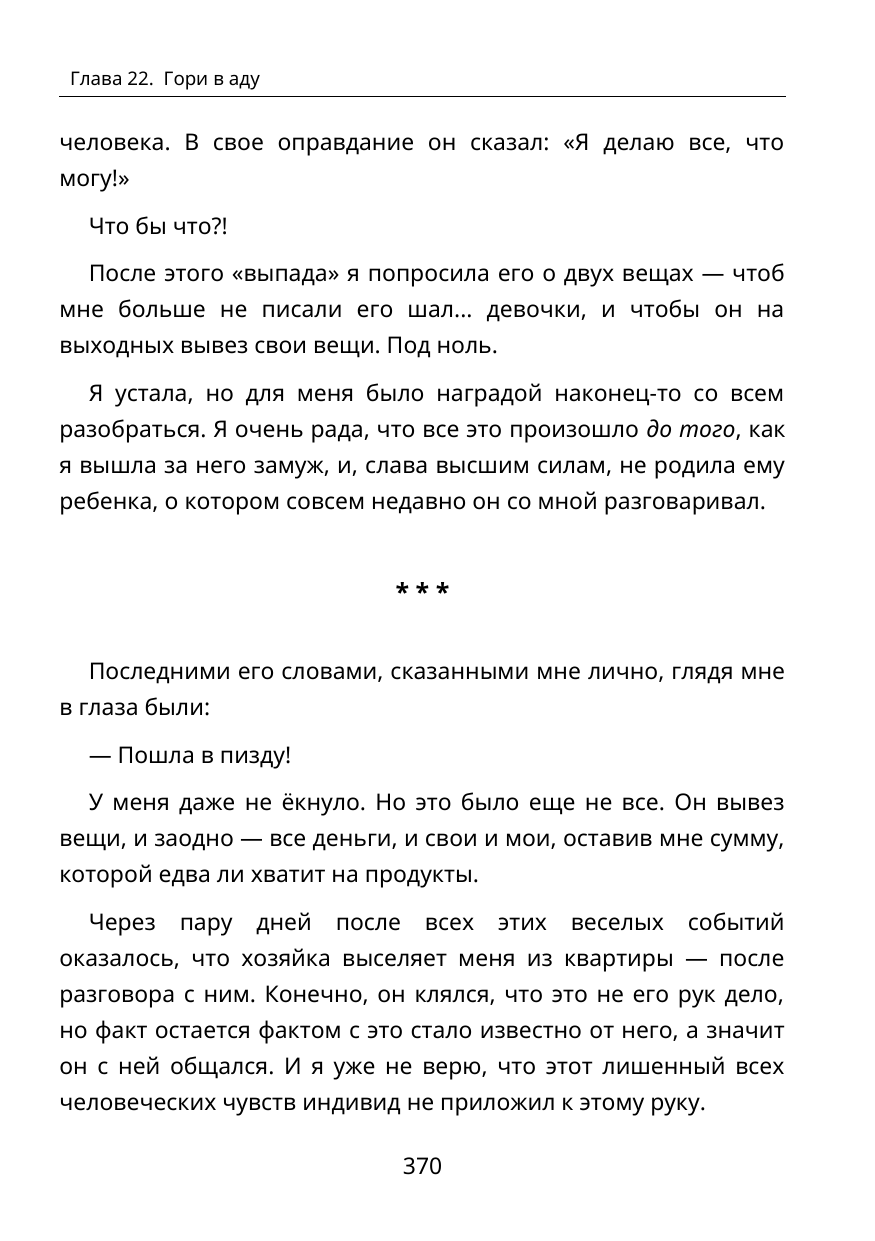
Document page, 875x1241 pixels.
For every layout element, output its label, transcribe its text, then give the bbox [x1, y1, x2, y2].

text Что бы что?! [59, 210, 786, 241]
text После этого «выпада» я попросила его о двух вещах — чтоб мне больше не писали его шал... девочки, и чтобы он на выходных вывез свои вещи. Под ноль. [59, 257, 786, 361]
text Я устала, но для меня было наградой наконец-то со всем разобраться. Я очень рада, что все это произошло до того, как я вышла за него замуж, и, слава высшим силам, не родила ему ребенка, о котором совсем недавно он со мной разговаривал. [59, 377, 786, 516]
text У меня даже не ёкнуло. Но это было еще не все. Он вывез вещи, и заодно — все деньги, и свои и мои, оставив мне сумму, которой едва ли хватит на продукты. [59, 786, 786, 889]
text Последними его словами, сказанными мне лично, глядя мне в глаза были: [59, 655, 786, 722]
text человека. В свое оправдание он сказал: «Я делаю все, что могу!» [59, 126, 786, 193]
text — Пошла в пизду! [59, 739, 786, 770]
subtitle * * * [59, 574, 786, 608]
text Через пару дней после всех этих веселых событий оказалось, что хозяйка выселяет меня из квартиры — после разговора с ним. Конечно, он клялся, что это не его рук дело, но факт остается фактом с это стало известно от него, а значит он с ней общался. И я уже не верю, что этот лишенный всех человеческих чувств индивид не приложил к этому руку. [59, 906, 786, 1117]
